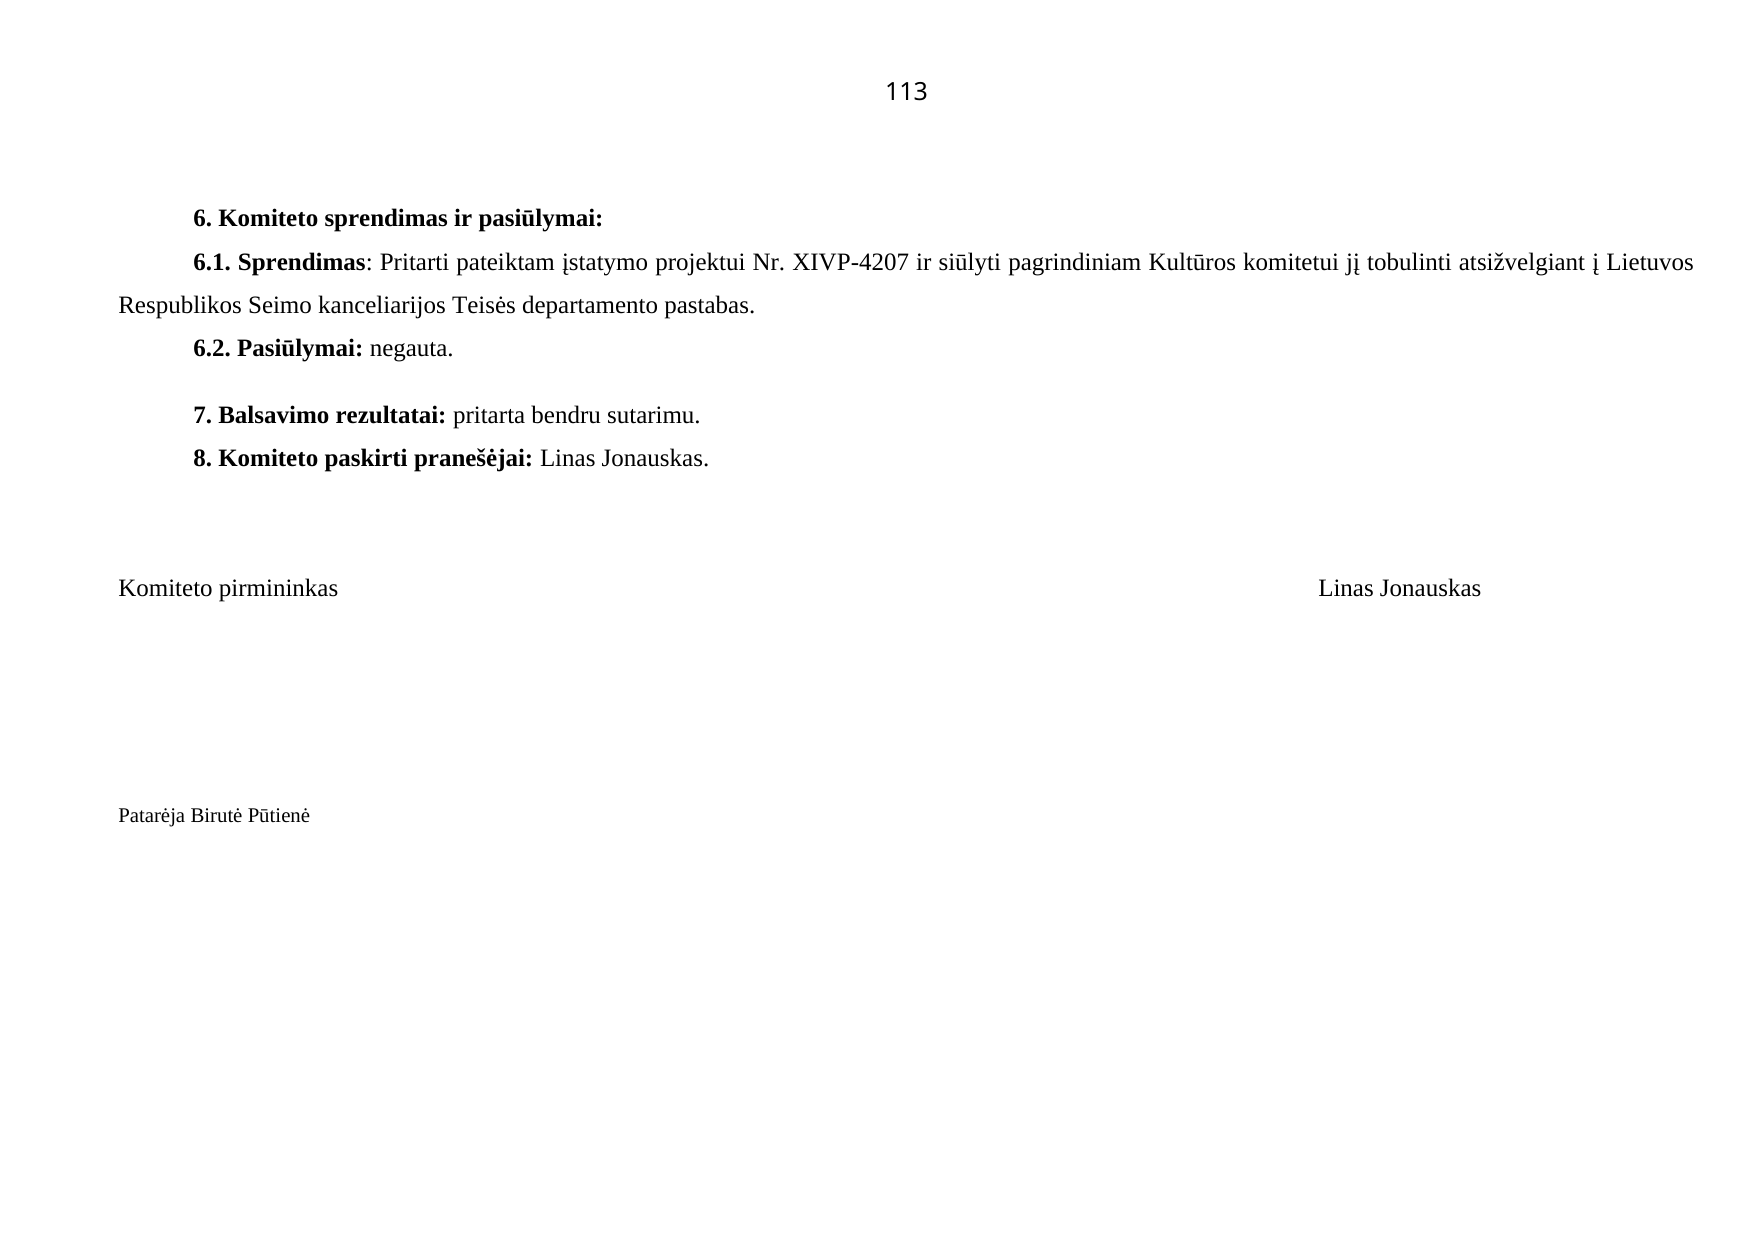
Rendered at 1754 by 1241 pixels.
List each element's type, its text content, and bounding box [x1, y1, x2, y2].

text Komiteto pirmininkas (Parašas) Linas Jonauskas [118, 573, 1695, 601]
text 6.1. Sprendimas: Pritarti pateiktam įstatymo projektui Nr. XIVP-4207 ir siūlyti pagrindiniam Kultūros komitetui jį tobulinti atsižvelgiant į Lietuvos Respublikos Seimo kanceliarijos Teisės departamento pastabas. [118, 247, 1695, 318]
text 6. Komiteto sprendimas ir pasiūlymai: [118, 203, 1695, 232]
text 8. Komiteto paskirti pranešėjai: Linas Jonauskas. [118, 443, 1695, 472]
text Patarėja Birutė Pūtienė [118, 803, 1695, 827]
text 6.2. Pasiūlymai: negauta. [118, 333, 1695, 362]
text 7. Balsavimo rezultatai: pritarta bendru sutarimu. [118, 400, 1695, 429]
